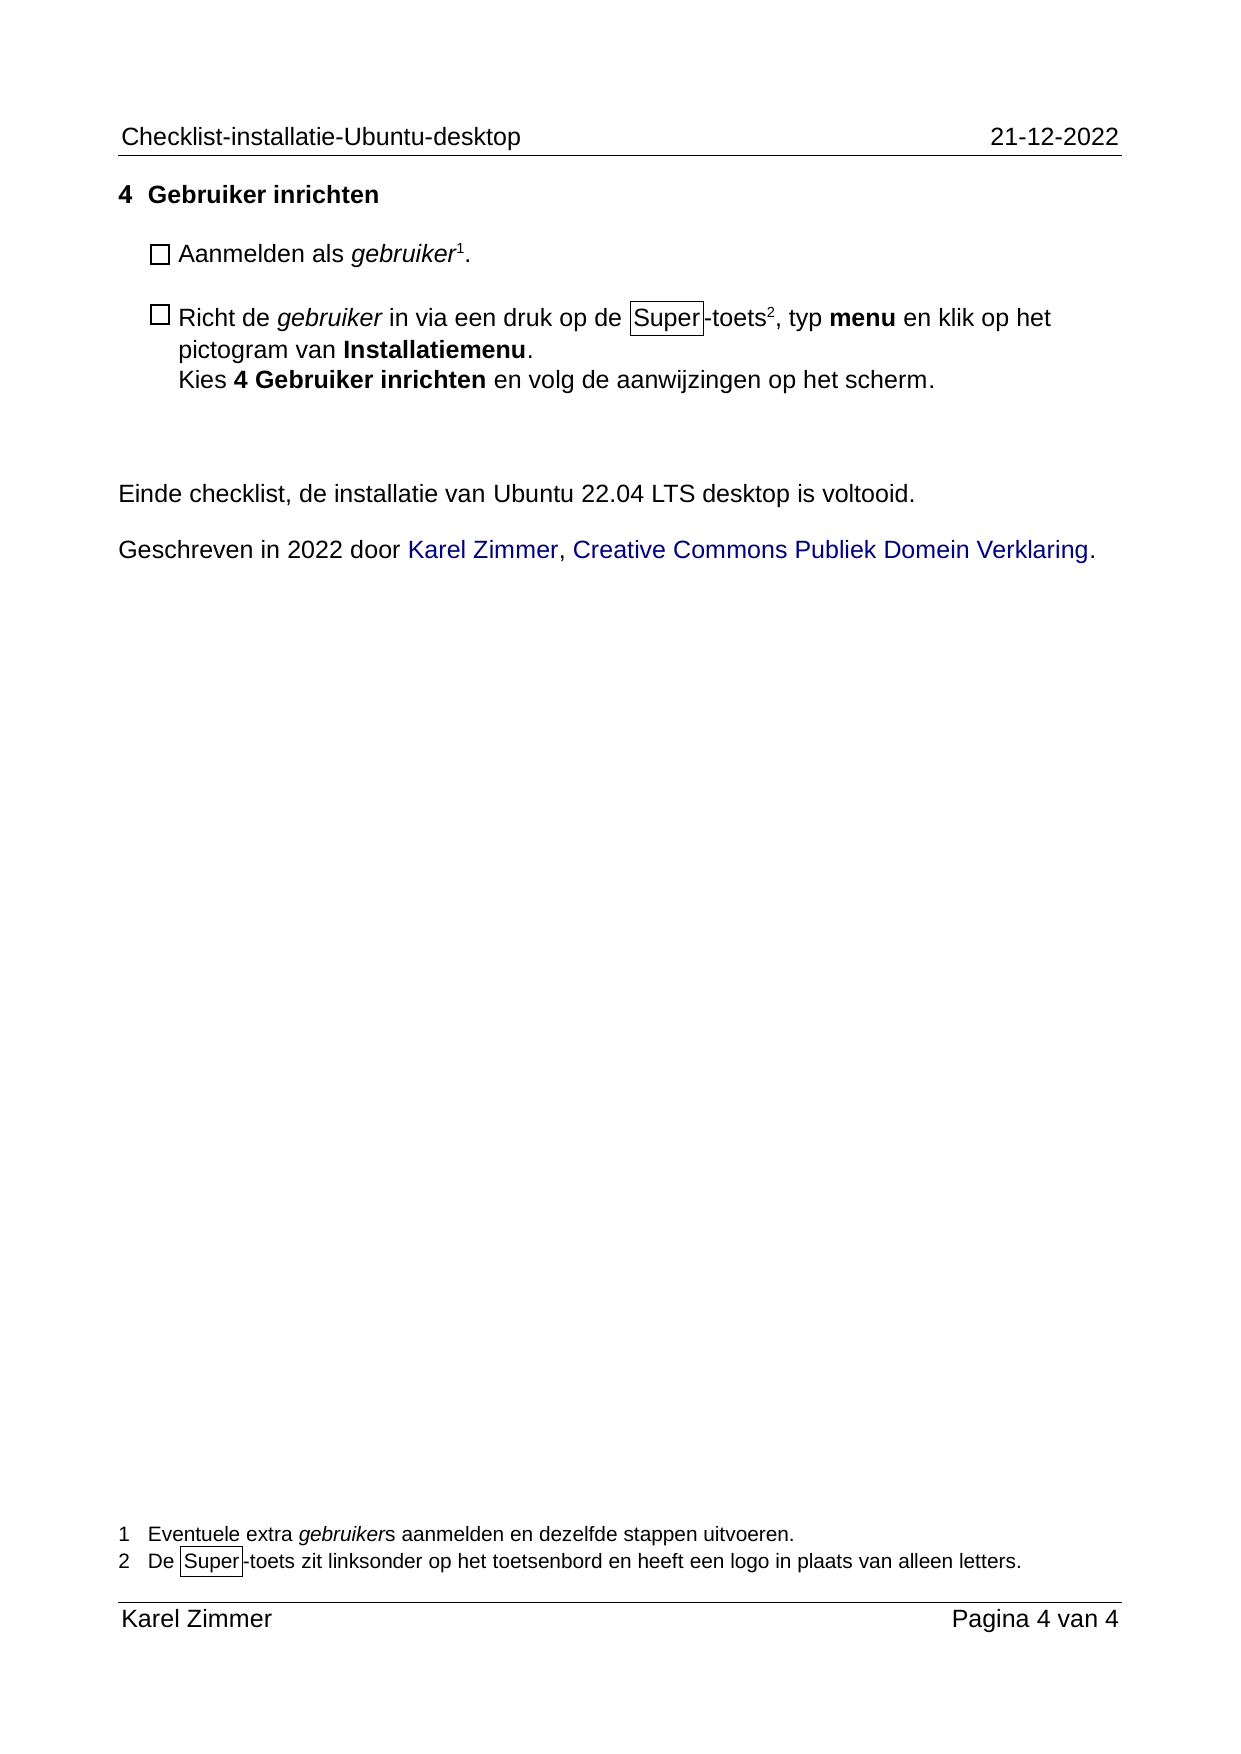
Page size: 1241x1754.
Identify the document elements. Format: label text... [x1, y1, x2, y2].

table_cell Richt de gebruiker in via een druk op de Super-toets, typ menu en klik op het pictogram van Installatiemenu. [177, 300, 1122, 365]
table_header Aanmelden als gebruiker. [177, 239, 1122, 269]
table_header [141, 239, 177, 269]
table_cell [141, 269, 177, 300]
table_cell [141, 365, 177, 395]
table_cell [141, 300, 177, 365]
table_cell [177, 269, 1122, 300]
text Geschreven in 2022 door Karel Zimmer, Creative Commons Publiek Domein Verklaring. [118, 536, 1122, 563]
table_cell Kies 4 Gebruiker inrichten en volg de aanwijzingen op het scherm. [177, 365, 1122, 395]
list Gebruiker inrichten [118, 177, 1122, 211]
text Einde checklist, de installatie van Ubuntu 22.04 LTS desktop is voltooid. [118, 479, 1122, 507]
